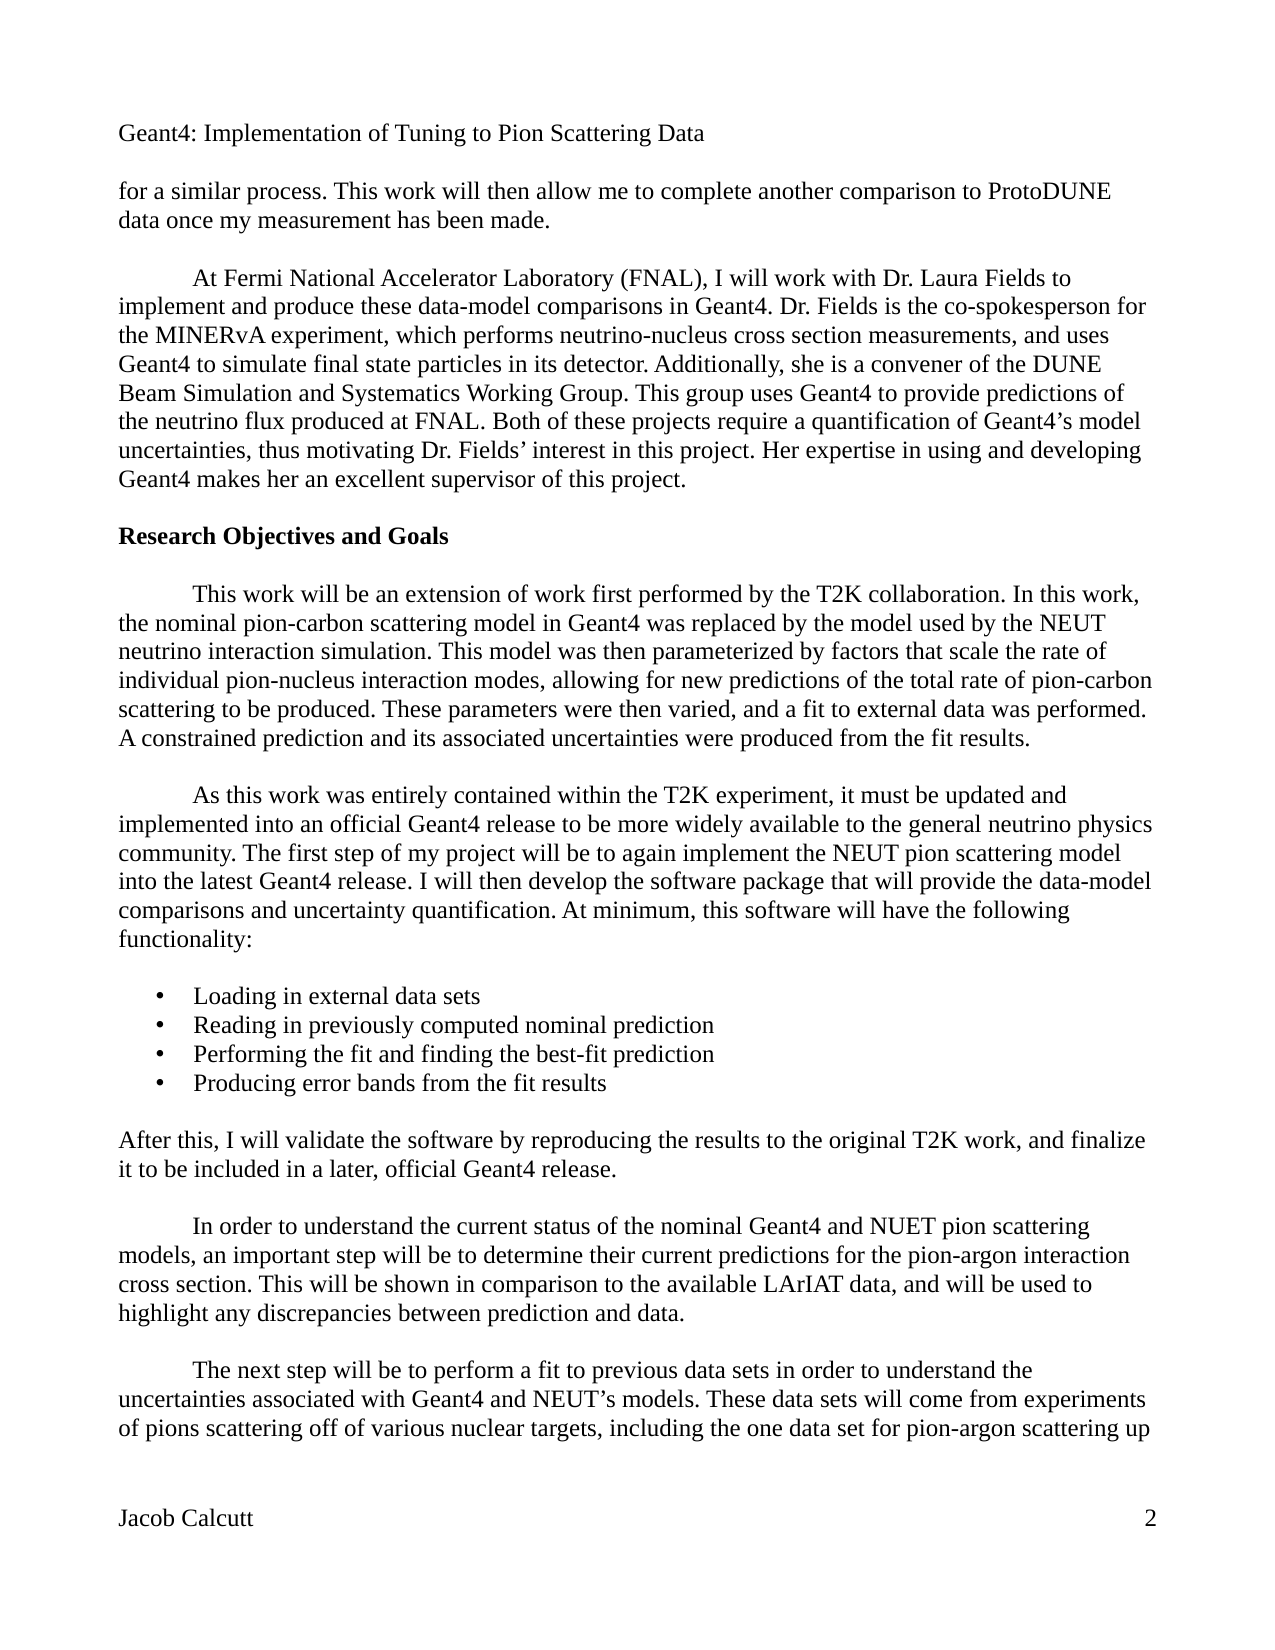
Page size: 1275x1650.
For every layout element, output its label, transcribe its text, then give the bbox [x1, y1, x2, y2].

text The next step will be to perform a fit to previous data sets in order to understand the uncertainties associated with Geant4 and NEUT’s models. These data sets will come from experiments of pions scattering off of various nuclear targets, including the one data set for pion-argon scattering up [118, 1355, 1157, 1441]
text Research Objectives and Goals [118, 521, 1157, 550]
text In order to understand the current status of the nominal Geant4 and NUET pion scattering models, an important step will be to determine their current predictions for the pion-argon interaction cross section. This will be shown in comparison to the available LArIAT data, and will be used to highlight any discrepancies between prediction and data. [118, 1211, 1157, 1326]
list Performing the fit and finding the best-fit prediction [156, 1039, 1157, 1068]
list Loading in external data sets [156, 981, 1157, 1010]
text After this, I will validate the software by reproducing the results to the original T2K work, and finalize it to be included in a later, official Geant4 release. [118, 1125, 1157, 1183]
text for a similar process. This work will then allow me to complete another comparison to ProtoDUNE data once my measurement has been made. [118, 176, 1157, 234]
list Reading in previously computed nominal prediction [156, 1010, 1157, 1039]
text As this work was entirely contained within the T2K experiment, it must be updated and implemented into an official Geant4 release to be more widely available to the general neutrino physics community. The first step of my project will be to again implement the NEUT pion scattering model into the latest Geant4 release. I will then develop the software package that will provide the data-model comparisons and uncertainty quantification. At minimum, this software will have the following functionality: [118, 780, 1157, 953]
text At Fermi National Accelerator Laboratory (FNAL), I will work with Dr. Laura Fields to implement and produce these data-model comparisons in Geant4. Dr. Fields is the co-spokesperson for the MINERvA experiment, which performs neutrino-nucleus cross section measurements, and uses Geant4 to simulate final state particles in its detector. Additionally, she is a convener of the DUNE Beam Simulation and Systematics Working Group. This group uses Geant4 to provide predictions of the neutrino flux produced at FNAL. Both of these projects require a quantification of Geant4’s model uncertainties, thus motivating Dr. Fields’ interest in this project. Her expertise in using and developing Geant4 makes her an excellent supervisor of this project. [118, 263, 1157, 493]
text This work will be an extension of work first performed by the T2K collaboration. In this work, the nominal pion-carbon scattering model in Geant4 was replaced by the model used by the NEUT neutrino interaction simulation. This model was then parameterized by factors that scale the rate of individual pion-nucleus interaction modes, allowing for new predictions of the total rate of pion-carbon scattering to be produced. These parameters were then varied, and a fit to external data was performed. A constrained prediction and its associated uncertainties were produced from the fit results. [118, 579, 1157, 751]
list Producing error bands from the fit results [156, 1068, 1157, 1096]
